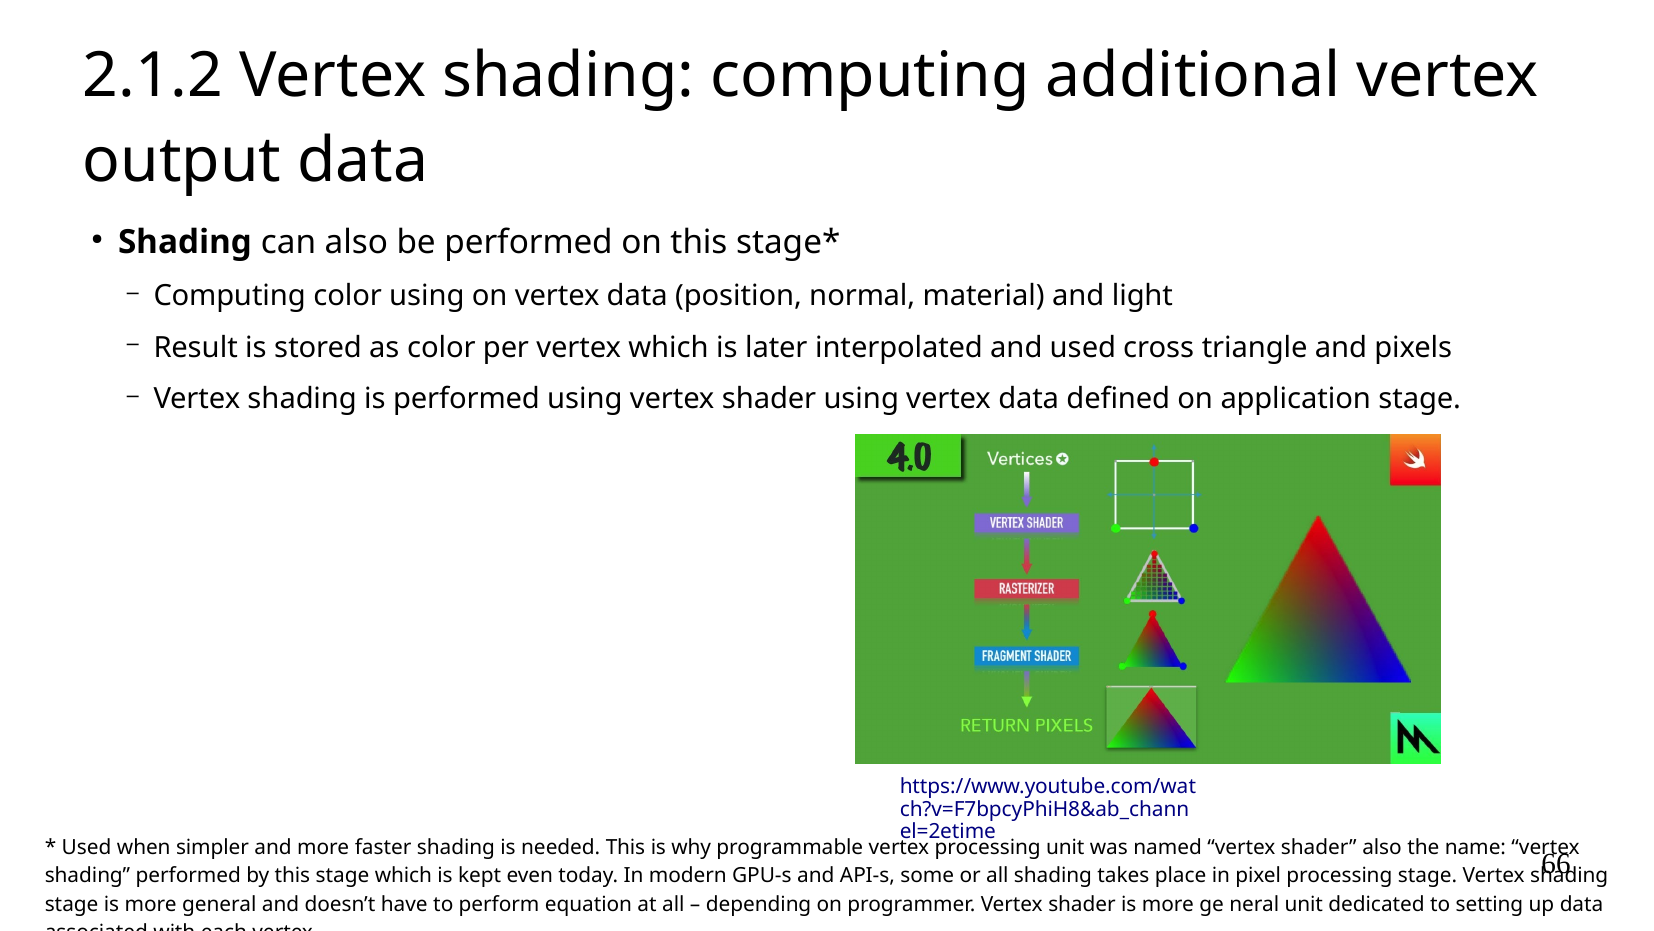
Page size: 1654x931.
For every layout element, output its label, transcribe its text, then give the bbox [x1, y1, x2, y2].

text_box * Used when simpler and more faster shading is needed. This is why programmable vertex processing unit was named “vertex shader” also the name: “vertex shading” performed by this stage which is kept even today. In modern GPU-s and API-s, some or all shading takes place in pixel processing stage. Vertex shading stage is more general and doesn’t have to perform equation at all – depending on programmer. Vertex shader is more ge neral unit dedicated to setting up data associated with each vertex. [30, 825, 1636, 931]
list Shading can also be performed on this stage* Computing color using on vertex data (position, normal, material) and light Result is stored as color per vertex which is later interpolated and used cross triangle and pixels Vertex shading is performed using vertex shader using vertex data defined on application stage. [82, 217, 1571, 421]
title 2.1.2 Vertex shading: computing additional vertex output data [82, 37, 1571, 193]
text_box https://www.youtube.com/watch?v=F7bpcyPhiH8&ab_channel=2etime [885, 764, 1216, 805]
picture [855, 434, 1441, 765]
